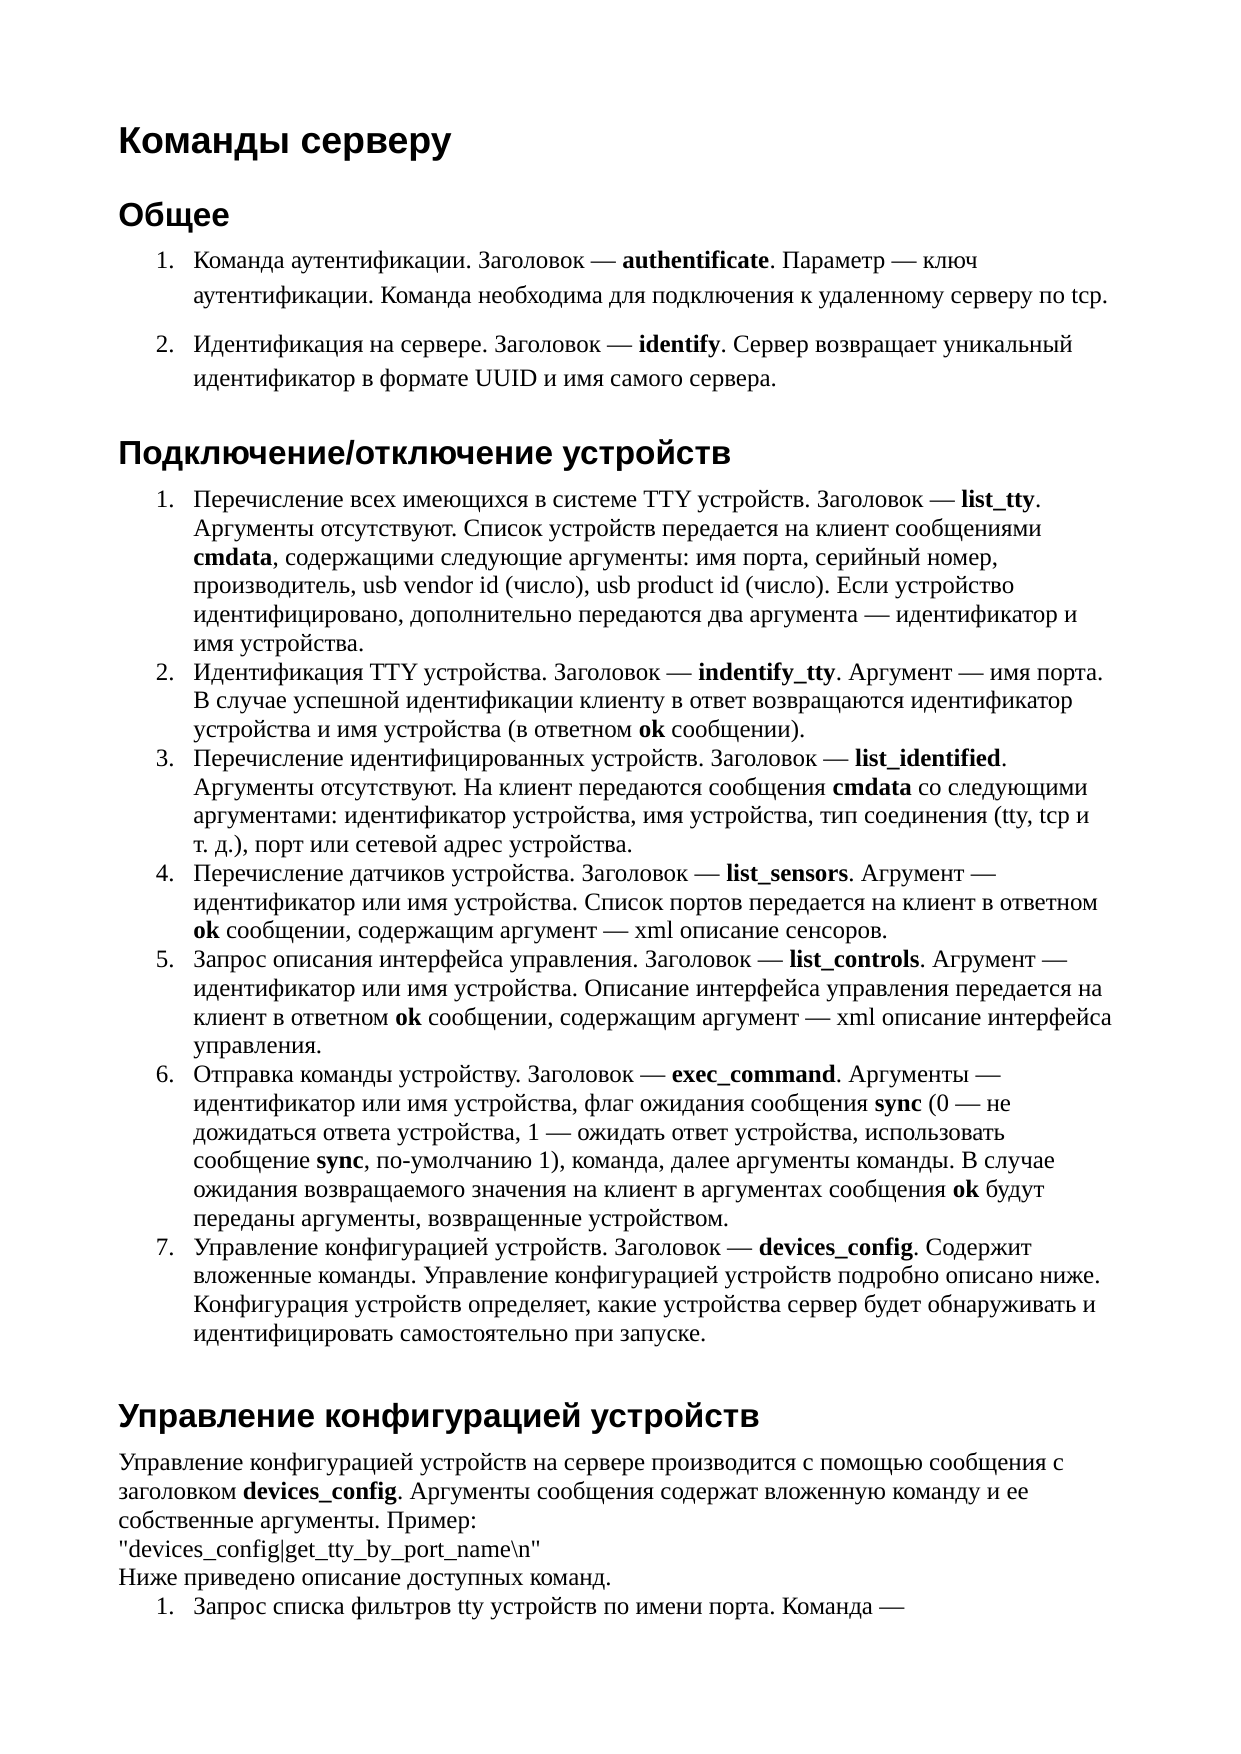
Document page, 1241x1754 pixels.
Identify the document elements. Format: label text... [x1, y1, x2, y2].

list Идентификация на сервере. Заголовок — identify. Сервер возвращает уникальный идентификатор в формате UUID и имя самого сервера. [156, 329, 1122, 392]
text Управление конфигурацией устройств на сервере производится с помощью сообщения с заголовком devices_config. Аргументы сообщения содержат вложенную команду и ее собственные аргументы. Пример: [118, 1447, 1122, 1534]
list Запрос описания интерфейса управления. Заголовок — list_controls. Агрумент — идентификатор или имя устройства. Описание интерфейса управления передается на клиент в ответном ok сообщении, содержащим аргумент — xml описание интерфейса управления. [156, 944, 1122, 1059]
list Запрос списка фильтров tty устройств по имени порта. Команда — [156, 1591, 1122, 1620]
list Идентификация TTY устройства. Заголовок — indentify_tty. Аргумент — имя порта. В случае успешной идентификации клиенту в ответ возвращаются идентификатор устройства и имя устройства (в ответном ok сообщении). [156, 657, 1122, 743]
list Команда аутентификации. Заголовок — authentificate. Параметр — ключ аутентификации. Команда необходима для подключения к удаленному серверу по tcp. [156, 246, 1122, 309]
list Перечисление датчиков устройства. Заголовок — list_sensors. Агрумент — идентификатор или имя устройства. Список портов передается на клиент в ответном ok сообщении, содержащим аргумент — xml описание сенсоров. [156, 858, 1122, 944]
subtitle Команды серверу [118, 118, 1122, 161]
text "devices_config|get_tty_by_port_name\n" [118, 1534, 1122, 1562]
list Перечисление всех имеющихся в системе TTY устройств. Заголовок — list_tty. Аргументы отсутствуют. Список устройств передается на клиент сообщениями cmdata, содержащими следующие аргументы: имя порта, серийный номер, производитель, usb vendor id (число), usb product id (число). Если устройство идентифицировано, дополнительно передаются два аргумента — идентификатор и имя устройства. [156, 484, 1122, 657]
list Управление конфигурацией устройств. Заголовок — devices_config. Содержит вложенные команды. Управление конфигурацией устройств подробно описано ниже. Конфигурация устройств определяет, какие устройства сервер будет обнаруживать и идентифицировать самостоятельно при запуске. [156, 1232, 1122, 1347]
subtitle Общее [118, 194, 1122, 233]
text Ниже приведено описание доступных команд. [118, 1562, 1122, 1591]
subtitle Подключение/отключение устройств [118, 433, 1122, 472]
list Отправка команды устройству. Заголовок — exec_command. Аргументы — идентификатор или имя устройства, флаг ожидания сообщения sync (0 — не дожидаться ответа устройства, 1 — ожидать ответ устройства, использовать сообщение sync, по-умолчанию 1), команда, далее аргументы команды. В случае ожидания возвращаемого значения на клиент в аргументах сообщения ok будут переданы аргументы, возвращенные устройством. [156, 1059, 1122, 1232]
subtitle Управление конфигурацией устройств [118, 1396, 1122, 1435]
list Перечисление идентифицированных устройств. Заголовок — list_identified. Аргументы отсутствуют. На клиент передаются сообщения cmdata со следующими аргументами: идентификатор устройства, имя устройства, тип соединения (tty, tcp и т. д.), порт или сетевой адрес устройства. [156, 743, 1122, 858]
